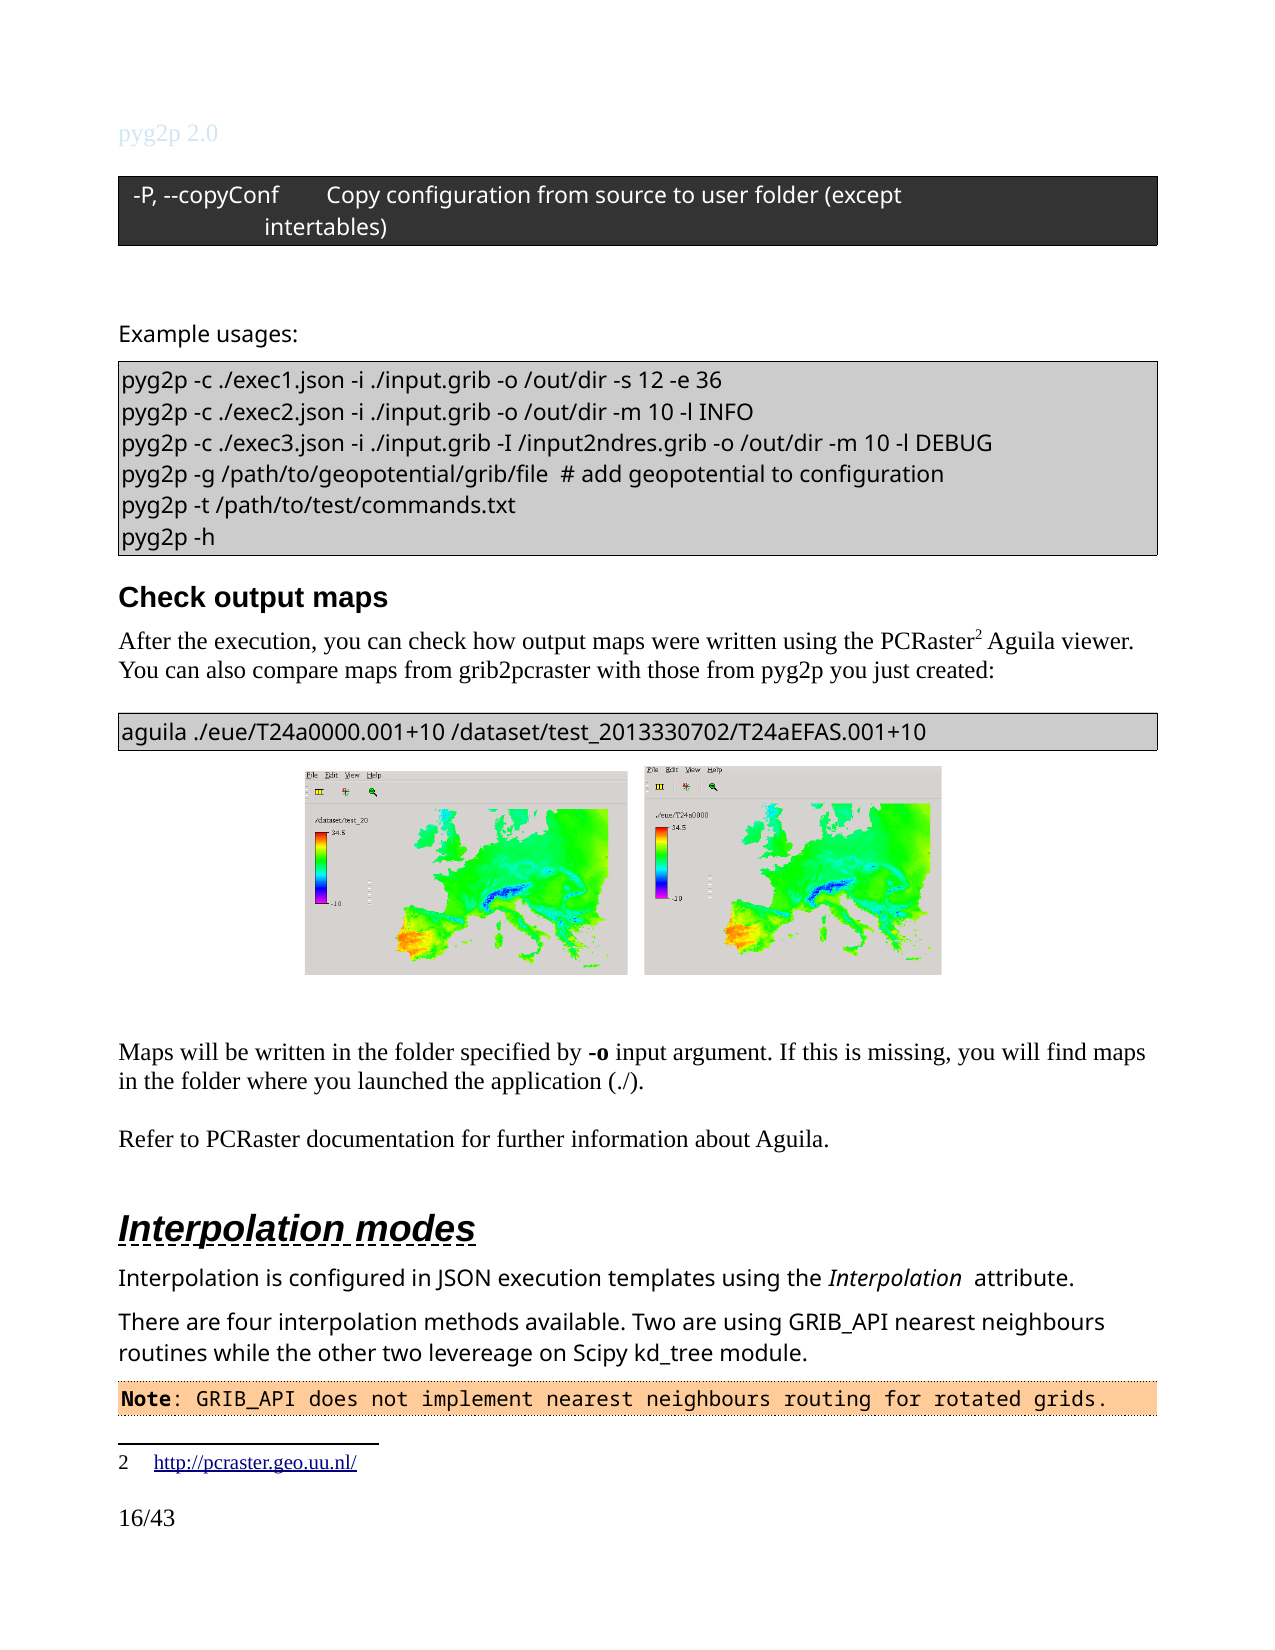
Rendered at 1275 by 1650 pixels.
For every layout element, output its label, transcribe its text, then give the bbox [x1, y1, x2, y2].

text aguila ./eue/T24a0000.001+10 /dataset/test_2013330702/T24aEFAS.001+10 [119, 714, 1157, 750]
text intertables) [119, 208, 1157, 245]
text There are four interpolation methods available. Two are using GRIB_API nearest neighbours routines while the other two levereage on Scipy kd_tree module. [118, 1306, 1157, 1368]
text Example usages: [118, 318, 1157, 349]
text pyg2p -c ./exec2.json -i ./input.grib -o /out/dir -m 10 -l INFO [119, 393, 1157, 424]
text pyg2p -c ./exec3.json -i ./input.grib -I /input2ndres.grib -o /out/dir -m 10 -l DEBUG [119, 424, 1157, 455]
subtitle Check output maps [118, 580, 1157, 614]
text -P, --copyConf Copy configuration from source to user folder (except [119, 177, 1157, 208]
subtitle Interpolation modes [118, 1206, 1157, 1249]
text pyg2p -h [119, 518, 1157, 555]
text http://pcraster.geo.uu.nl/ [118, 1449, 1157, 1474]
text pyg2p -g /path/to/geopotential/grib/file # add geopotential to configuration pyg2p -t /path/to/test/commands.txt [119, 455, 1157, 518]
text After the execution, you can check how output maps were written using the PCRaster Aguila viewer. [118, 626, 1157, 655]
text Maps will be written in the folder specified by -o input argument. If this is missing, you will find maps in the folder where you launched the application (./). [118, 1037, 1157, 1095]
text pyg2p -c ./exec1.json -i ./input.grib -o /out/dir -s 12 -e 36 [119, 362, 1157, 393]
picture [304, 771, 628, 975]
picture [644, 766, 942, 975]
text Refer to PCRaster documentation for further information about Aguila. [118, 1124, 1157, 1152]
text Interpolation is configured in JSON execution templates using the Interpolation attribute. [118, 1262, 1157, 1293]
text You can also compare maps from grib2pcraster with those from pyg2p you just created: [118, 655, 1157, 684]
text Note: GRIB_API does not implement nearest neighbours routing for rotated grids. [118, 1381, 1157, 1415]
